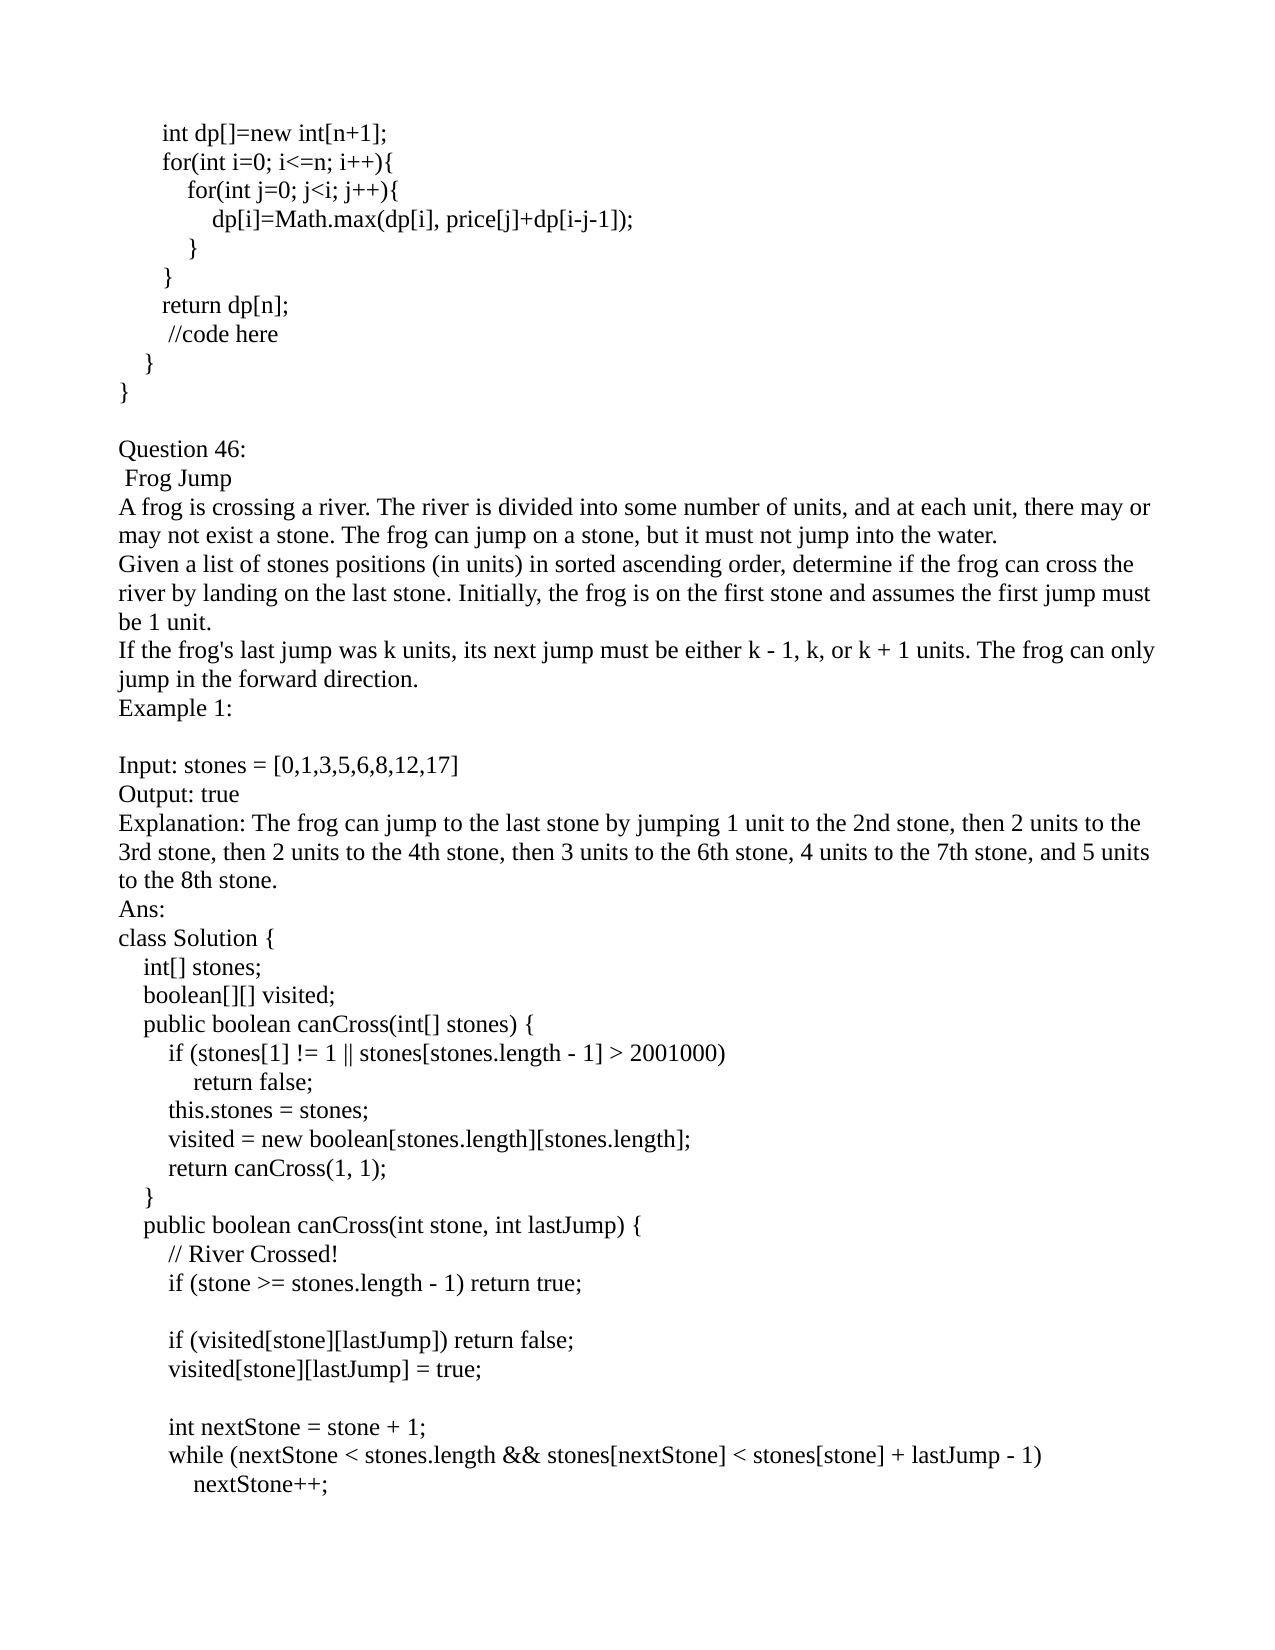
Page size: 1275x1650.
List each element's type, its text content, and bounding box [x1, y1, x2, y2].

text visited = new boolean[stones.length][stones.length]; [118, 1124, 1157, 1153]
text if (visited[stone][lastJump]) return false; [118, 1326, 1157, 1354]
text nextStone++; [118, 1469, 1157, 1498]
text boolean[][] visited; [118, 981, 1157, 1009]
text dp[i]=Math.max(dp[i], price[j]+dp[i-j-1]); [118, 204, 1157, 233]
text if (stones[1] != 1 || stones[stones.length - 1] > 2001000) [118, 1038, 1157, 1067]
text //code here [118, 319, 1157, 348]
text public boolean canCross(int stone, int lastJump) { [118, 1211, 1157, 1239]
text if (stone >= stones.length - 1) return true; [118, 1268, 1157, 1297]
text for(int i=0; i<=n; i++){ [118, 147, 1157, 176]
text Frog Jump [118, 463, 1157, 492]
text Given a list of stones positions (in units) in sorted ascending order, determine if the frog can cross the river by landing on the last stone. Initially, the frog is on the first stone and assumes the first jump must be 1 unit. [118, 549, 1157, 636]
text int[] stones; [118, 952, 1157, 981]
text If the frog's last jump was k units, its next jump must be either k - 1, k, or k + 1 units. The frog can only jump in the forward direction. [118, 636, 1157, 693]
text return false; [118, 1067, 1157, 1096]
text int dp[]=new int[n+1]; [118, 118, 1157, 147]
text Explanation: The frog can jump to the last stone by jumping 1 unit to the 2nd stone, then 2 units to the 3rd stone, then 2 units to the 4th stone, then 3 units to the 6th stone, 4 units to the 7th stone, and 5 units to the 8th stone. [118, 808, 1157, 894]
text for(int j=0; j<i; j++){ [118, 176, 1157, 204]
text // River Crossed! [118, 1239, 1157, 1268]
text return dp[n]; [118, 291, 1157, 319]
text } [118, 348, 1157, 377]
text return canCross(1, 1); [118, 1153, 1157, 1182]
text int nextStone = stone + 1; [118, 1412, 1157, 1441]
text visited[stone][lastJump] = true; [118, 1354, 1157, 1383]
text public boolean canCross(int[] stones) { [118, 1009, 1157, 1038]
text Output: true [118, 779, 1157, 808]
text Ans: [118, 894, 1157, 923]
text } [118, 377, 1157, 406]
text } [118, 233, 1157, 262]
text } [118, 262, 1157, 291]
text Question 46: [118, 434, 1157, 463]
text Input: stones = [0,1,3,5,6,8,12,17] [118, 751, 1157, 779]
text while (nextStone < stones.length && stones[nextStone] < stones[stone] + lastJump - 1) [118, 1441, 1157, 1469]
text class Solution { [118, 923, 1157, 952]
text A frog is crossing a river. The river is divided into some number of units, and at each unit, there may or may not exist a stone. The frog can jump on a stone, but it must not jump into the water. [118, 492, 1157, 549]
text Example 1: [118, 693, 1157, 722]
text } [118, 1182, 1157, 1211]
text this.stones = stones; [118, 1096, 1157, 1124]
